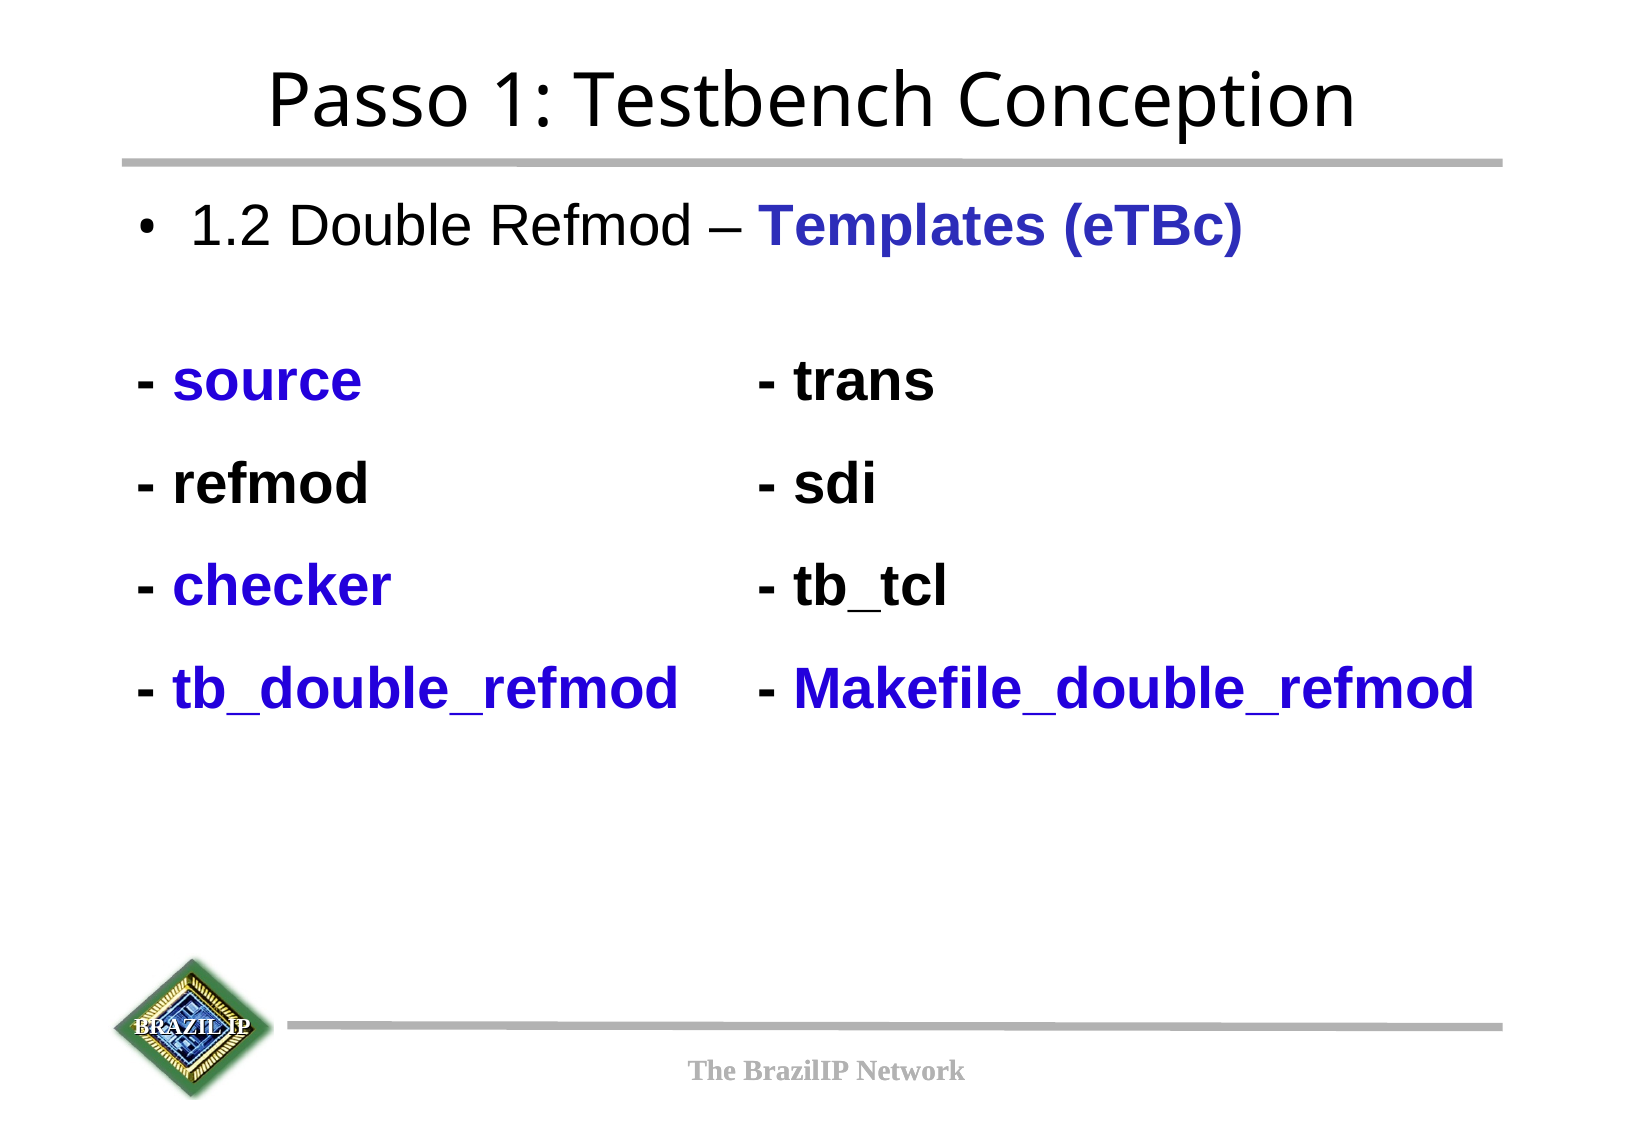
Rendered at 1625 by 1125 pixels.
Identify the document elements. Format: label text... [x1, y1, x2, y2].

title Passo 1: Testbench Conception [121, 43, 1503, 150]
list 1.2 Double Refmod – Templates (eTBc) - source - trans - refmod - sdi - checker - tb_tcl - tb_double_refmod - Makefile_double_refmod [121, 184, 1565, 728]
picture [108, 953, 274, 1100]
